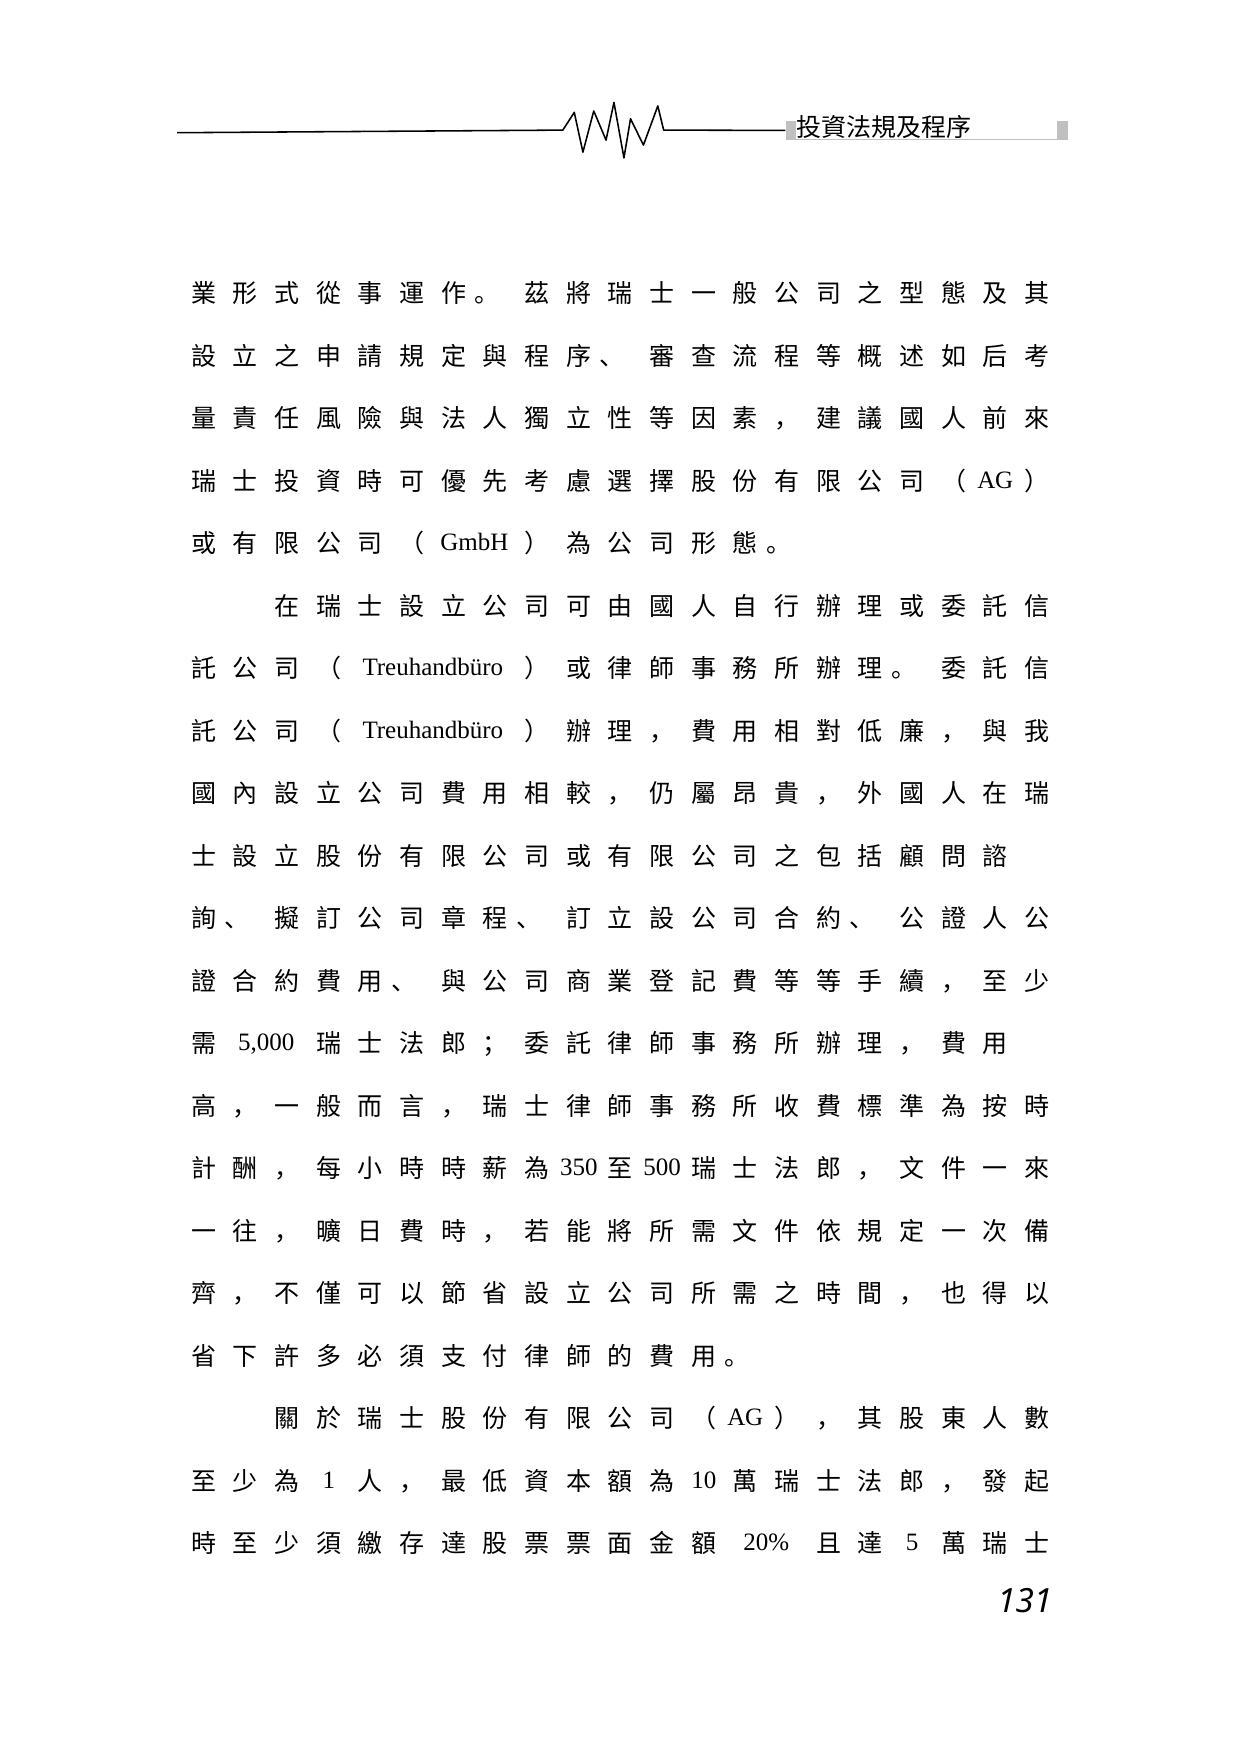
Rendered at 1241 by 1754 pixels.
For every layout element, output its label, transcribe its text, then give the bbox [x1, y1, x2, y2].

text 在瑞士設立公司可由國人自行辦理或委託信託公司（Treuhandbüro）或律師事務所辦理。委託信託公司（Treuhandbüro）辦理，費用相對低廉，與我國內設立公司費用相較，仍屬昂貴，外國人在瑞士設立股份有限公司或有限公司之包括顧問諮詢、擬訂公司章程、訂立設公司合約、公證人公證合約費用、與公司商業登記費等等手續，至少需5,000瑞士法郎；委託律師事務所辦理，費用高，一般而言，瑞士律師事務所收費標準為按時計酬，每小時時薪為350至500瑞士法郎，文件一來一往，曠日費時，若能將所需文件依規定一次備齊，不僅可以節省設立公司所需之時間，也得以省下許多必須支付律師的費用。 [183, 563, 1058, 1375]
text 關於瑞士股份有限公司（AG），其股東人數至少為1人，最低資本額為10萬瑞士法郎，發起時至少須繳存達股票票面金額20%且達5萬瑞士 [183, 1375, 1058, 1563]
text 業形式從事運作。茲將瑞士一般公司之型態及其設立之申請規定與程序、審查流程等概述如后考量責任風險與法人獨立性等因素，建議國人前來瑞士投資時可優先考慮選擇股份有限公司（AG）或有限公司（GmbH）為公司形態。 [183, 250, 1058, 563]
